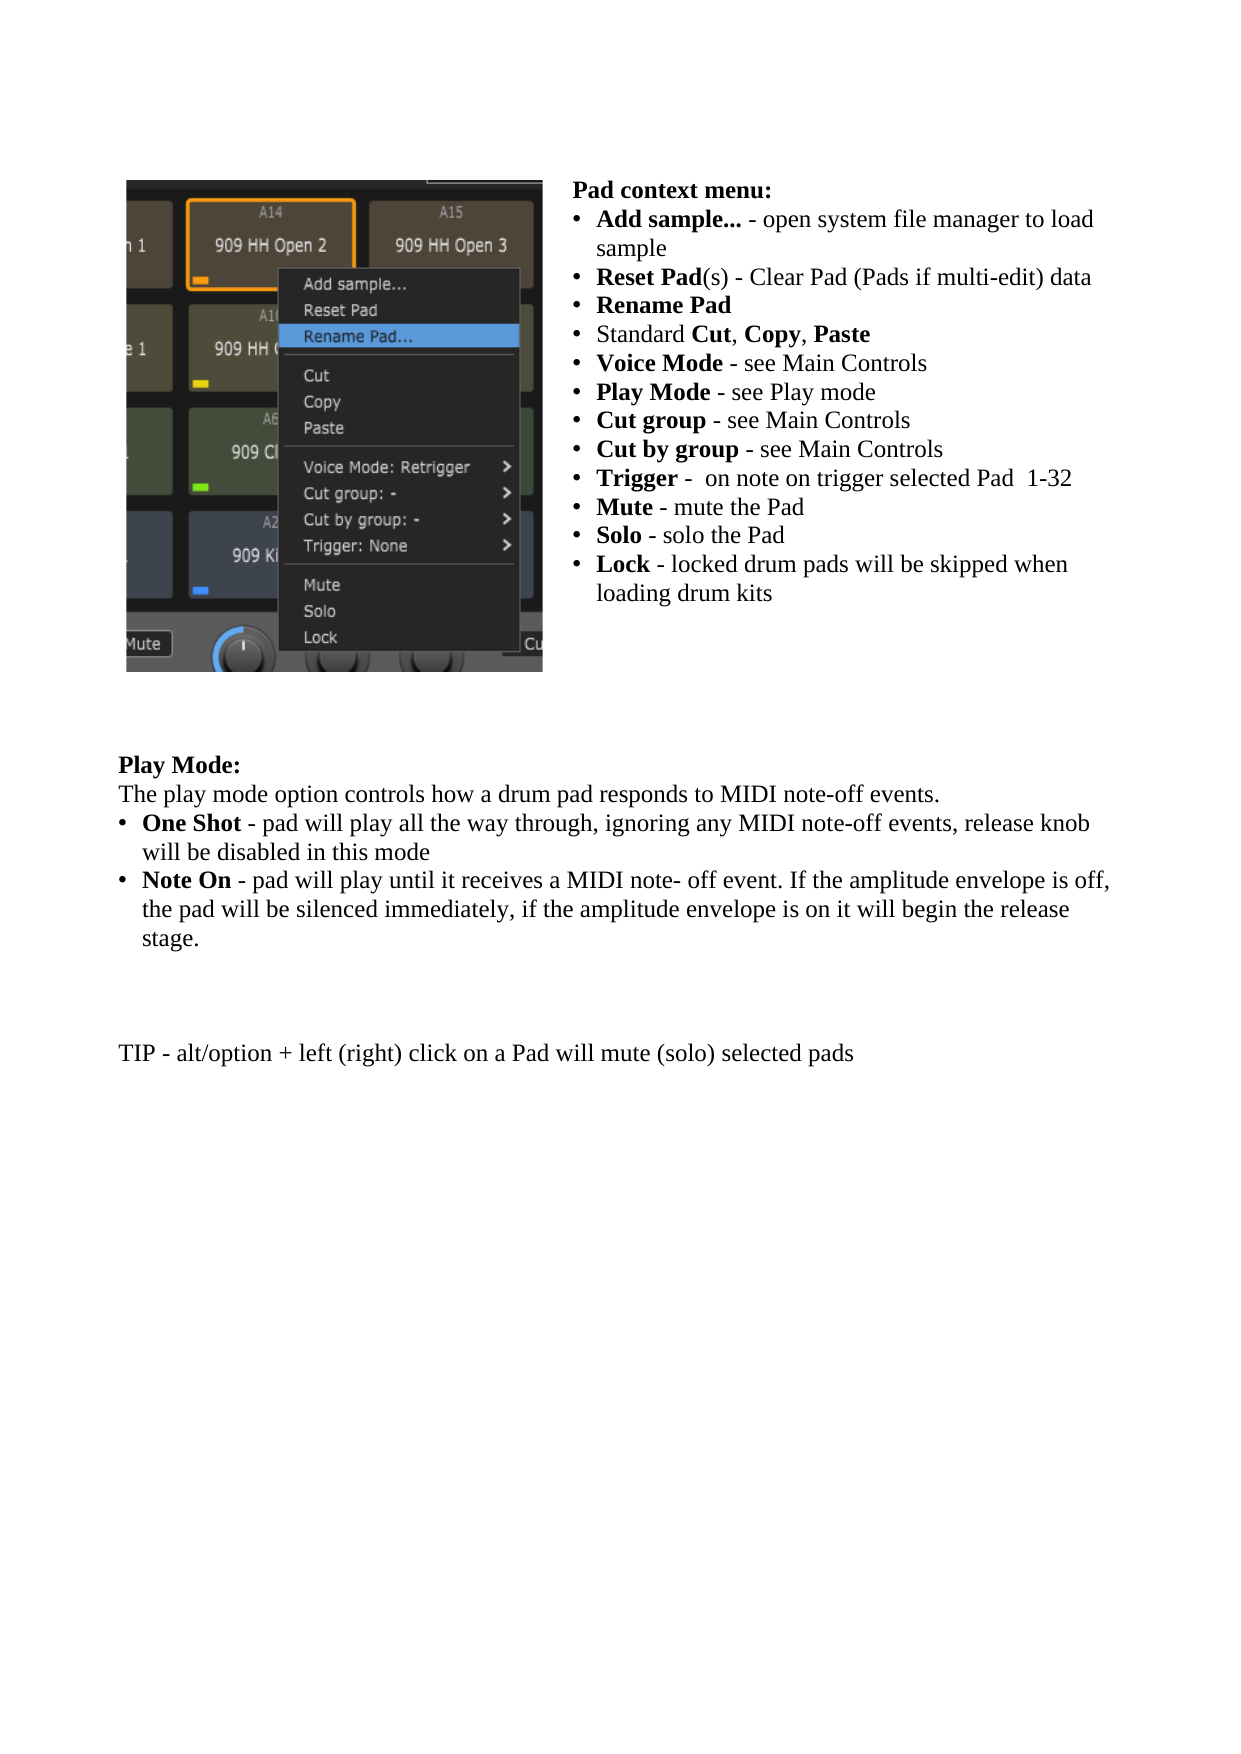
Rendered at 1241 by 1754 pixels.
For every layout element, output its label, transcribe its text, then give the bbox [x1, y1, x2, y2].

list Play Mode - see Play mode [543, 377, 1122, 406]
list Rename Pad [543, 291, 1122, 319]
picture [126, 180, 543, 672]
list One Shot - pad will play all the way through, ignoring any MIDI note-off events, release knob will be disabled in this mode [118, 808, 1122, 866]
list [118, 291, 126, 319]
list Reset Pad(s) - Clear Pad (Pads if multi-edit) data [543, 262, 1122, 291]
list Standard Cut, Copy, Paste [543, 319, 1122, 348]
list Solo - solo the Pad [543, 521, 1122, 549]
text Play Mode: [118, 751, 1122, 779]
text The play mode option controls how a drum pad responds to MIDI note-off events. [118, 779, 1122, 808]
list Add sample... - open system file manager to load sample [543, 204, 1122, 262]
list Note On - pad will play until it receives a MIDI note- off event. If the amplitude envelope is off, the pad will be silenced immediately, if the amplitude envelope is on it will begin the release stage. [118, 866, 1122, 952]
list Mute - mute the Pad [543, 492, 1122, 521]
list Cut group - see Main Controls [543, 406, 1122, 434]
text TIP - alt/option + left (right) click on a Pad will mute (solo) selected pads [118, 1038, 1122, 1067]
list Lock - locked drum pads will be skipped when loading drum kits [543, 549, 1122, 607]
text Pad context menu: [118, 176, 1122, 204]
list Trigger - on note on trigger selected Pad 1-32 [543, 463, 1122, 492]
list Voice Mode - see Main Controls [543, 348, 1122, 377]
list Cut by group - see Main Controls [543, 434, 1122, 463]
